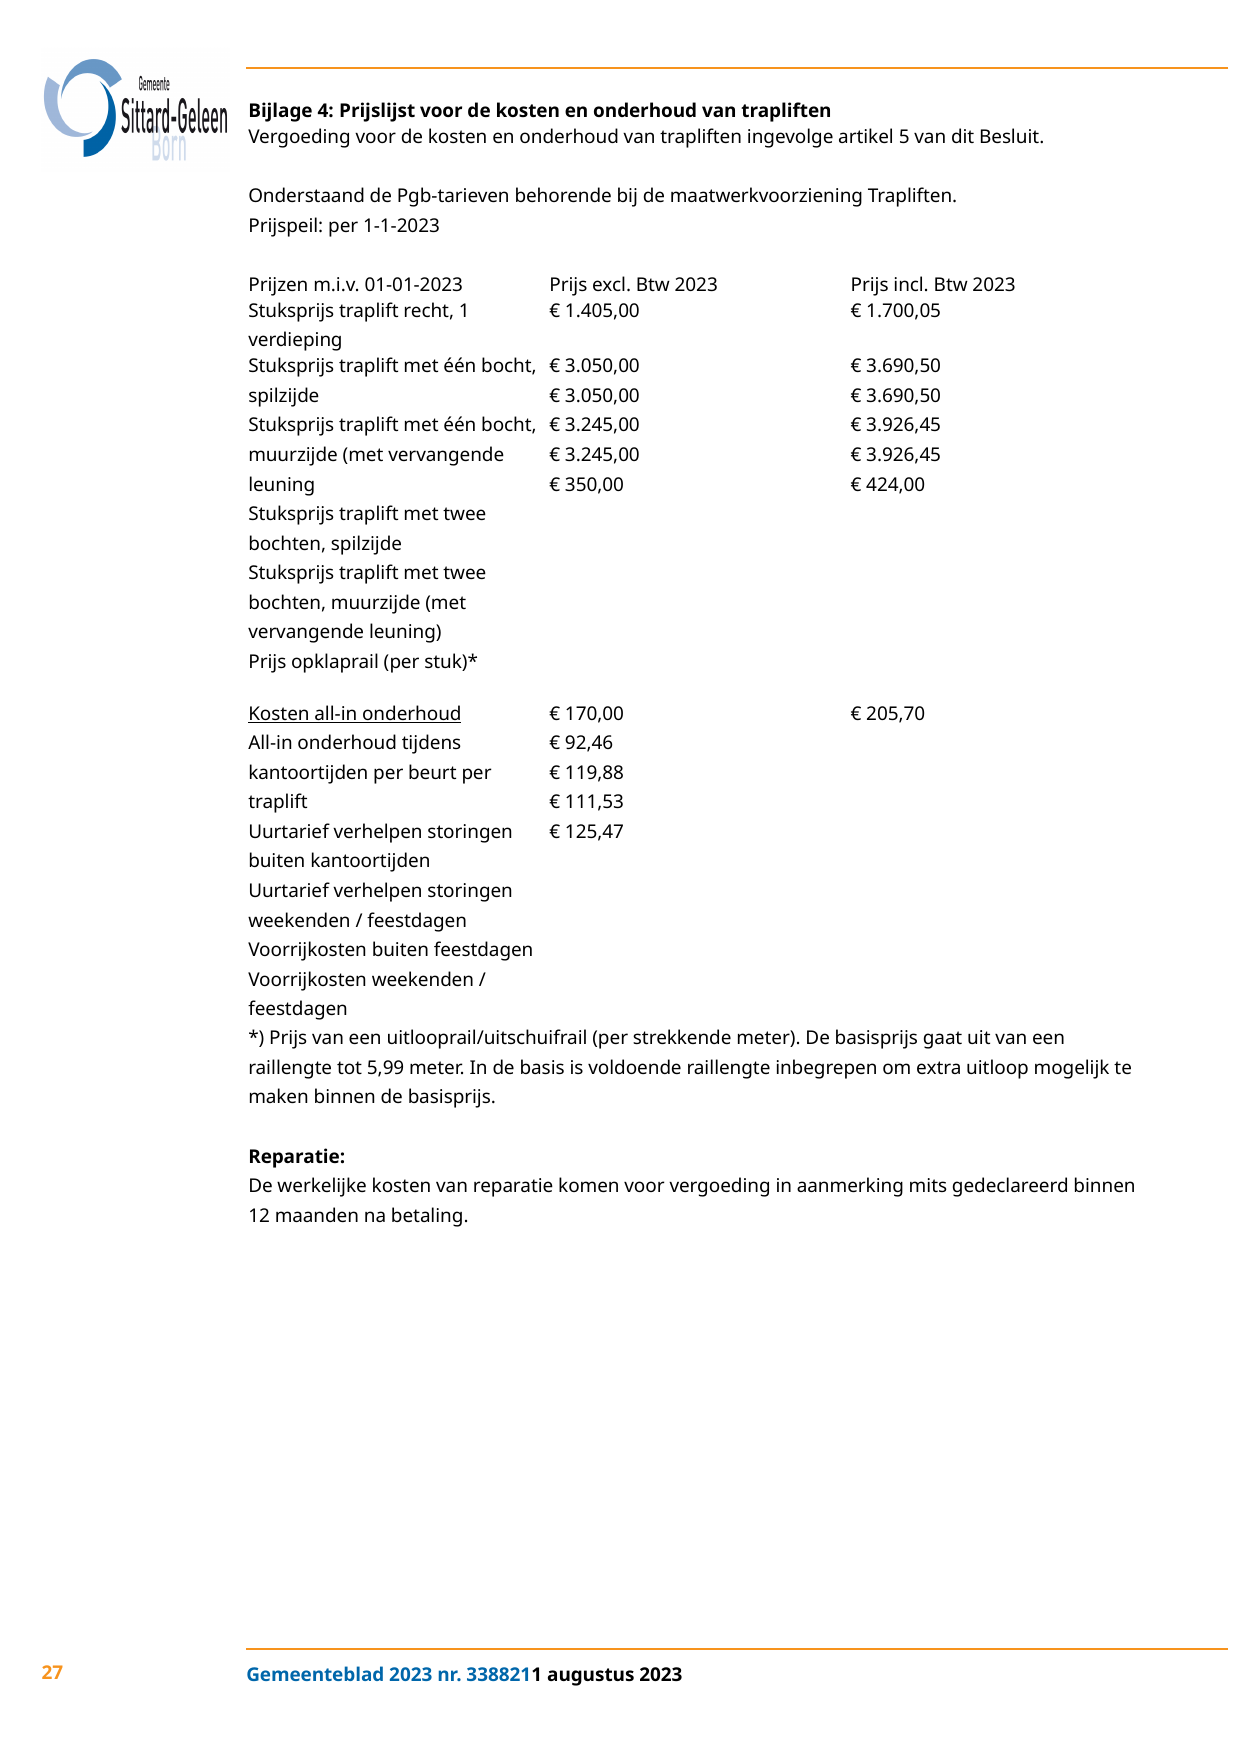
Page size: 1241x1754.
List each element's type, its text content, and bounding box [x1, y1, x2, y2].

table_cell [850, 674, 1152, 700]
text *) Prijs van een uitlooprail/uitschuifrail (per strekkende meter). De basisprijs gaat uit van een raillengte tot 5,99 meter. In de basis is voldoende raillengte inbegrepen om extra uitloop mogelijk te maken binnen de basisprijs. [248, 1024, 1152, 1109]
text Reparatie: [248, 1143, 1152, 1168]
table_cell [549, 674, 850, 700]
table_cell € 3.690,50 € 3.690,50 € 3.926,45 € 3.926,45 € 424,00 [850, 353, 1152, 674]
text Bijlage 4: Prijslijst voor de kosten en onderhoud van trapliften [248, 95, 1152, 123]
table_cell € 170,00 € 92,46 € 119,88 € 111,53 € 125,47 [549, 700, 850, 1021]
table_header Prijs incl. Btw 2023 [850, 271, 1152, 297]
table_header Prijzen m.i.v. 01-01-2023 [248, 271, 549, 297]
text Onderstaand de Pgb-tarieven behorende bij de maatwerkvoorziening Trapliften. [248, 182, 1152, 208]
table_cell € 3.050,00 € 3.050,00 € 3.245,00 € 3.245,00 € 350,00 [549, 353, 850, 674]
text Prijspeil: per 1-1-2023 [248, 212, 1152, 238]
picture [41, 47, 231, 172]
text Vergoeding voor de kosten en onderhoud van trapliften ingevolge artikel 5 van dit Besluit. [248, 123, 1152, 149]
table_cell Kosten all-in onderhoud All-in onderhoud tijdens kantoortijden per beurt per traplift Uurtarief verhelpen storingen buiten kantoortijden Uurtarief verhelpen storingen weekenden / feestdagen Voorrijkosten buiten feestdagen Voorrijkosten weekenden / feestdagen [248, 700, 549, 1021]
table_header Prijs excl. Btw 2023 [549, 271, 850, 297]
text De werkelijke kosten van reparatie komen voor vergoeding in aanmerking mits gedeclareerd binnen 12 maanden na betaling. [248, 1172, 1152, 1228]
table_cell [248, 674, 549, 700]
table_cell € 205,70 [850, 700, 1152, 1021]
table_cell € 1.405,00 [549, 297, 850, 352]
table_cell Stuksprijs traplift met één bocht, spilzijde Stuksprijs traplift met één bocht, muurzijde (met vervangende leuning Stuksprijs traplift met twee bochten, spilzijde Stuksprijs traplift met twee bochten, muurzijde (met vervangende leuning) Prijs opklaprail (per stuk)* [248, 353, 549, 674]
table_cell Stuksprijs traplift recht, 1 verdieping [248, 297, 549, 352]
table_cell € 1.700,05 [850, 297, 1152, 352]
